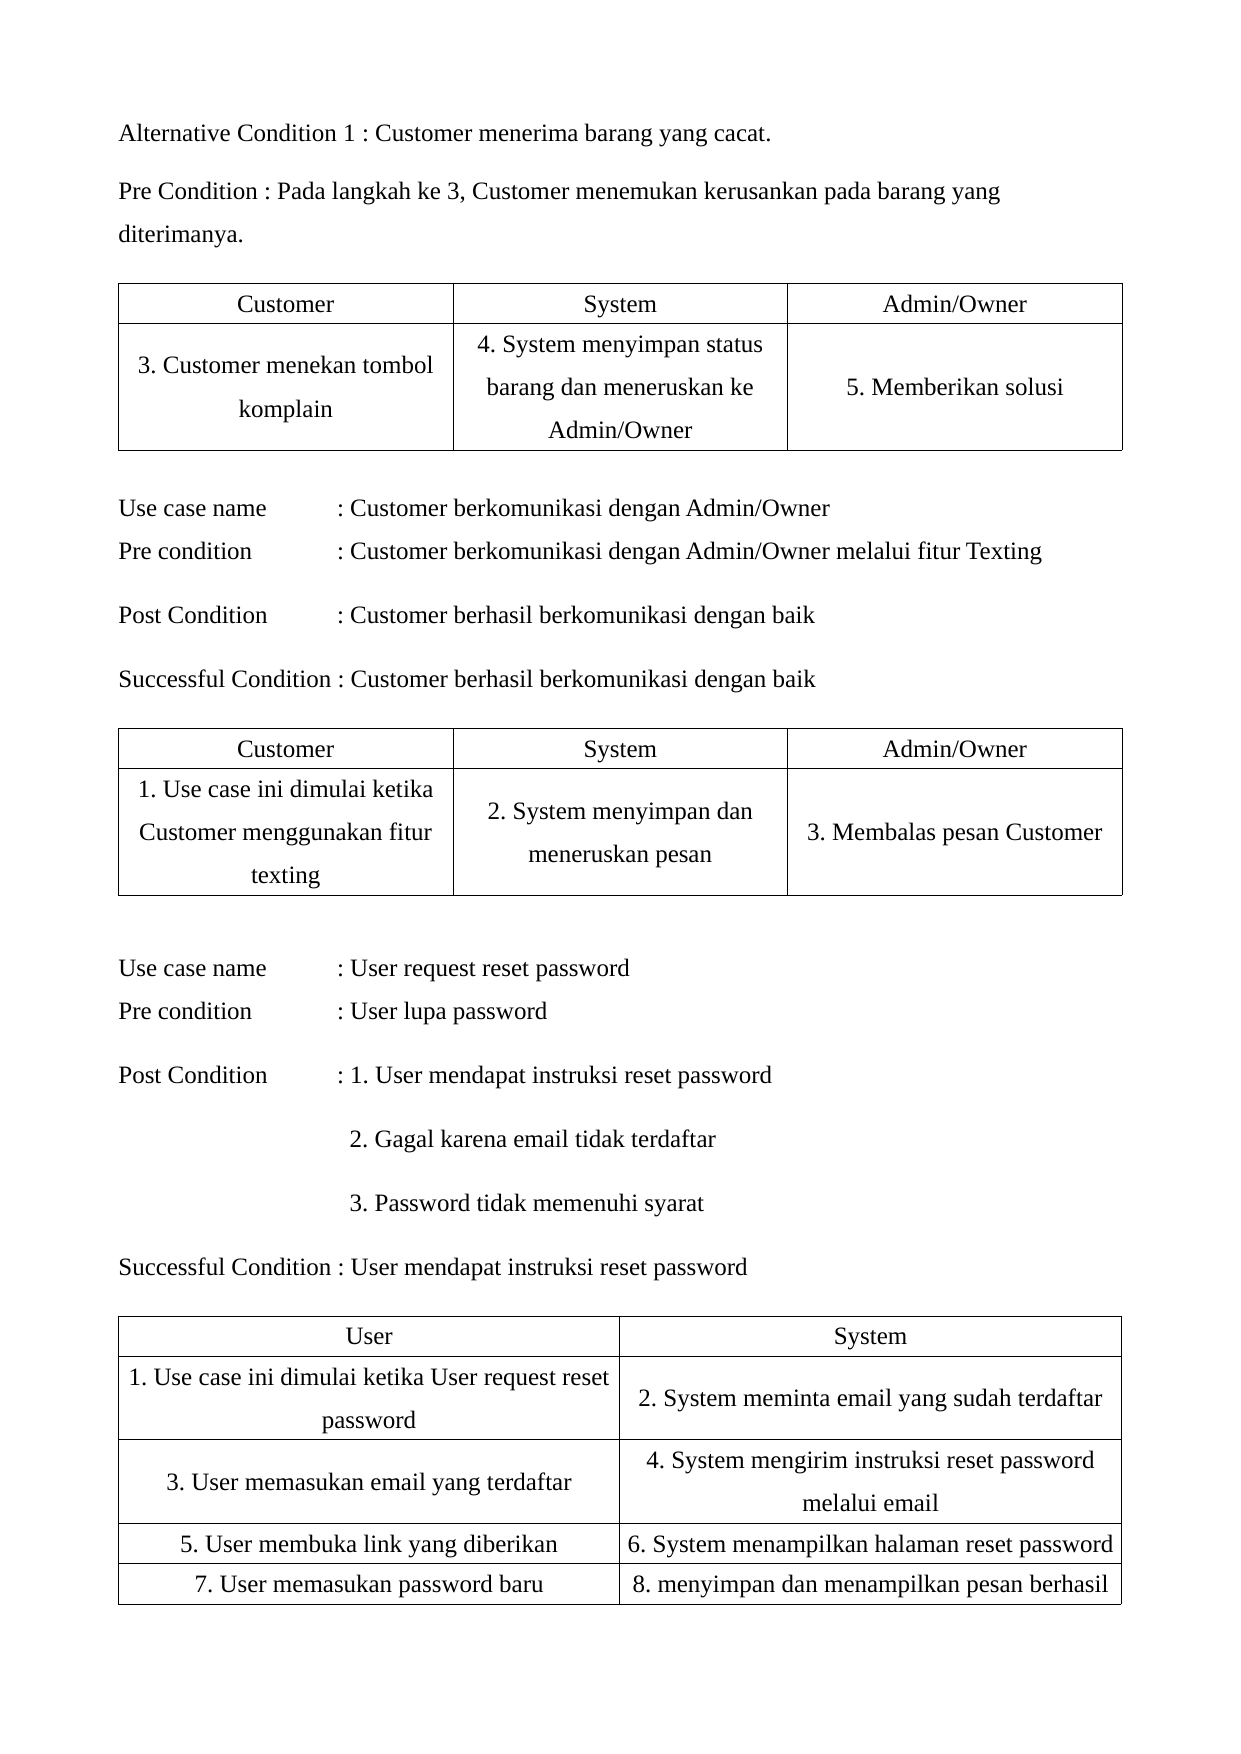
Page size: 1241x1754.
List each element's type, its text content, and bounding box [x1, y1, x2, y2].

table_cell 3. Membalas pesan Customer [788, 769, 1122, 895]
table_cell 3. User memasukan email yang terdaftar [119, 1440, 619, 1523]
table_cell 1. Use case ini dimulai ketika Customer menggunakan fitur texting [119, 769, 453, 895]
table_header User [119, 1317, 619, 1356]
table_cell 2. System menyimpan dan meneruskan pesan [454, 769, 787, 895]
text Pre Condition : Pada langkah ke 3, Customer menemukan kerusankan pada barang yang diterimanya. [118, 176, 1122, 248]
text Alternative Condition 1 : Customer menerima barang yang cacat. [118, 118, 1122, 147]
text Use case name : Customer berkomunikasi dengan Admin/Owner [118, 493, 1122, 522]
text Post Condition : Customer berhasil berkomunikasi dengan baik [118, 600, 1122, 629]
text 2. Gagal karena email tidak terdaftar [118, 1124, 1122, 1152]
table_cell 5. User membuka link yang diberikan [119, 1524, 619, 1563]
table_header System [454, 284, 787, 323]
table_cell 1. Use case ini dimulai ketika User request reset password [119, 1357, 619, 1439]
text Successful Condition : User mendapat instruksi reset password [118, 1252, 1122, 1280]
table_cell 5. Memberikan solusi [788, 324, 1122, 450]
text Pre condition : User lupa password [118, 996, 1122, 1024]
text Pre condition : Customer berkomunikasi dengan Admin/Owner melalui fitur Texting [118, 536, 1122, 565]
table_cell 8. menyimpan dan menampilkan pesan berhasil [620, 1564, 1121, 1603]
table_header Admin/Owner [788, 729, 1122, 768]
table_cell 2. System meminta email yang sudah terdaftar [620, 1357, 1121, 1439]
table_cell 3. Customer menekan tombol komplain [119, 324, 453, 450]
table_header System [454, 729, 787, 768]
text Post Condition : 1. User mendapat instruksi reset password [118, 1060, 1122, 1088]
table_header Customer [119, 729, 453, 768]
table_header Admin/Owner [788, 284, 1122, 323]
table_header Customer [119, 284, 453, 323]
table_cell 7. User memasukan password baru [119, 1564, 619, 1603]
text Successful Condition : Customer berhasil berkomunikasi dengan baik [118, 664, 1122, 693]
text 3. Password tidak memenuhi syarat [118, 1188, 1122, 1216]
table_header System [620, 1317, 1121, 1356]
text Use case name : User request reset password [118, 953, 1122, 981]
table_cell 6. System menampilkan halaman reset password [620, 1524, 1121, 1563]
table_cell 4. System mengirim instruksi reset password melalui email [620, 1440, 1121, 1523]
table_cell 4. System menyimpan status barang dan meneruskan ke Admin/Owner [454, 324, 787, 450]
